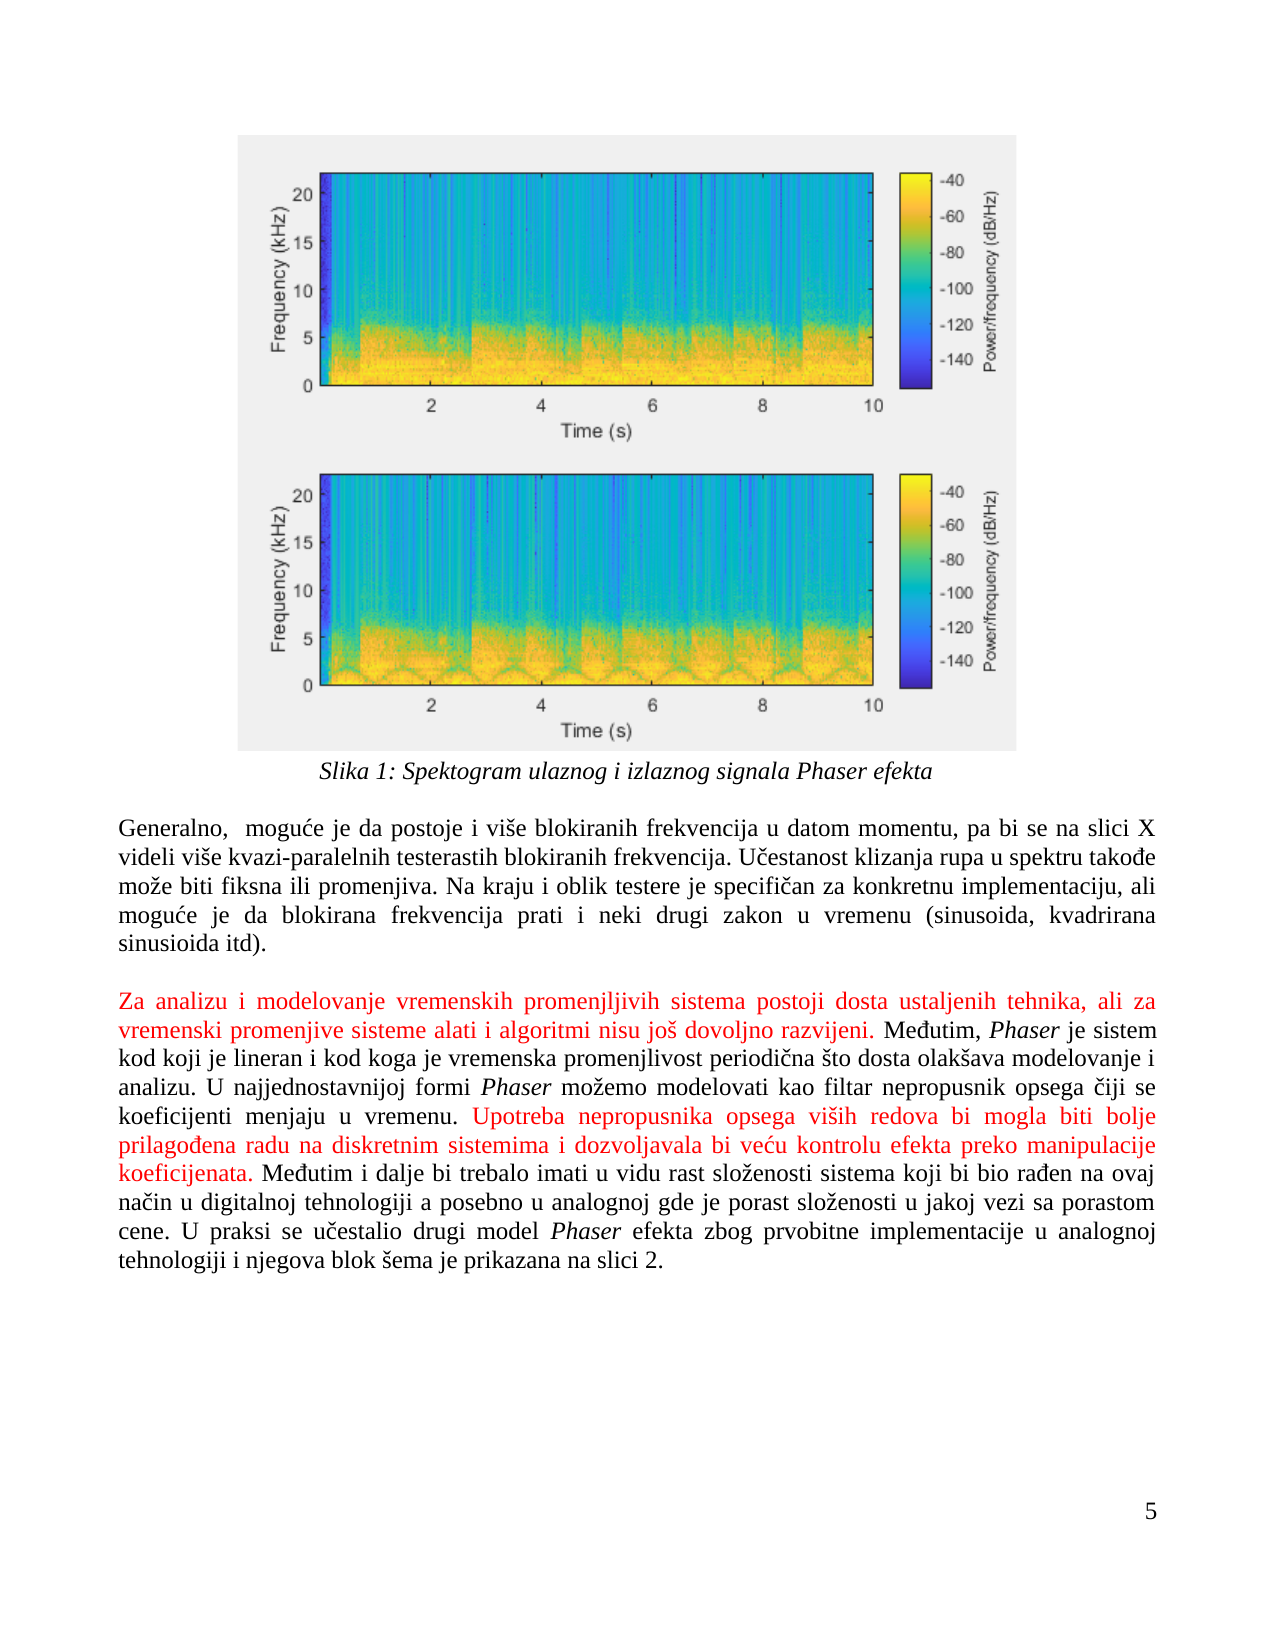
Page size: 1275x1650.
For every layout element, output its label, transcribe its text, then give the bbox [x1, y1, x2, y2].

picture [237, 135, 1017, 751]
text Generalno, moguće je da postoje i više blokiranih frekvencija u datom momentu, pa bi se na slici X videli više kvazi-paralelnih testerastih blokiranih frekvencija. Učestanost klizanja rupa u spektru takođe može biti fiksna ili promenjiva. Na kraju i oblik testere je specifičan za konkretnu implementaciju, ali moguće je da blokirana frekvencija prati i neki drugi zakon u vremenu (sinusoida, kvadrirana sinusioida itd). [118, 813, 1157, 957]
text Za analizu i modelovanje vremenskih promenjljivih sistema postoji dosta ustaljenih tehnika, ali za vremenski promenjive sisteme alati i algoritmi nisu još dovoljno razvijeni. Međutim, Phaser je sistem kod koji je lineran i kod koga je vremenska promenjlivost periodična što dosta olakšava modelovanje i analizu. U najjednostavnijoj formi Phaser možemo modelovati kao filtar nepropusnik opsega čiji se koeficijenti menjaju u vremenu. Upotreba nepropusnika opsega viših redova bi mogla biti bolje prilagođena radu na diskretnim sistemima i dozvoljavala bi veću kontrolu efekta preko manipulacije koeficijenata. Međutim i dalje bi trebalo imati u vidu rast složenosti sistema koji bi bio rađen na ovaj način u digitalnoj tehnologiji a posebno u analognoj gde je porast složenosti u jakoj vezi sa porastom cene. U praksi se učestalio drugi model Phaser efekta zbog prvobitne implementacije u analognoj tehnologiji i njegova blok šema je prikazana na slici 2. [118, 986, 1157, 1273]
text Slika 1: Spektogram ulaznog i izlaznog signala Phaser efekta [238, 751, 1017, 785]
